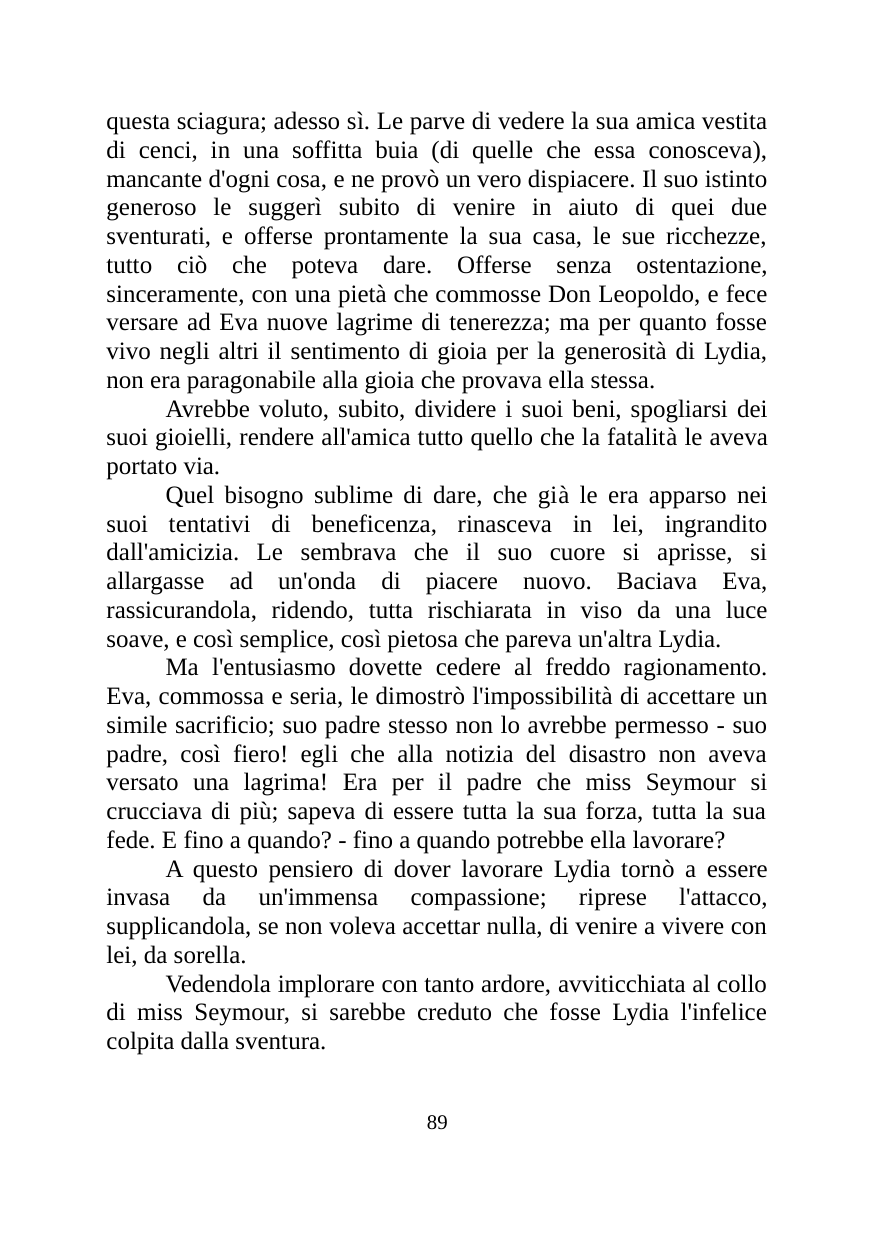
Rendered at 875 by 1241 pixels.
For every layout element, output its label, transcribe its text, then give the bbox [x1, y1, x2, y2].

text A questo pensiero di dover lavorare Lydia tornò a essere invasa da un'immensa compassione; riprese l'attacco, supplicandola, se non voleva accettar nulla, di venire a vivere con lei, da sorella. [106, 854, 768, 969]
text Vedendola implorare con tanto ardore, avviticchiata al collo di miss Seymour, si sarebbe creduto che fosse Lydia l'infelice colpita dalla sventura. [106, 969, 768, 1055]
text Quel bisogno sublime di dare, che già le era apparso nei suoi tentativi di beneficenza, rinasceva in lei, ingrandito dall'amicizia. Le sembrava che il suo cuore si aprisse, si allargasse ad un'onda di piacere nuovo. Baciava Eva, rassicurandola, ridendo, tutta rischiarata in viso da una luce soave, e così semplice, così pietosa che pareva un'altra Lydia. [106, 480, 768, 652]
text Avrebbe voluto, subito, dividere i suoi beni, spogliarsi dei suoi gioielli, rendere all'amica tutto quello che la fatalità le aveva portato via. [106, 394, 768, 480]
text questa sciagura; adesso sì. Le parve di vedere la sua amica vestita di cenci, in una soffitta buia (di quelle che essa conosceva), mancante d'ogni cosa, e ne provò un vero dispiacere. Il suo istinto generoso le suggerì subito di venire in aiuto di quei due sventurati, e offerse prontamente la sua casa, le sue ricchezze, tutto ciò che poteva dare. Offerse senza ostentazione, sinceramente, con una pietà che commosse Don Leopoldo, e fece versare ad Eva nuove lagrime di tenerezza; ma per quanto fosse vivo negli altri il sentimento di gioia per la generosità di Lydia, non era paragonabile alla gioia che provava ella stessa. [106, 106, 768, 394]
text Ma l'entusiasmo dovette cedere al freddo ragionamento. Eva, commossa e seria, le dimostrò l'impossibilità di accettare un simile sacrificio; suo padre stesso non lo avrebbe permesso - suo padre, così fiero! egli che alla notizia del disastro non aveva versato una lagrima! Era per il padre che miss Seymour si crucciava di più; sapeva di essere tutta la sua forza, tutta la sua fede. E fino a quando? - fino a quando potrebbe ella lavorare? [106, 652, 768, 854]
